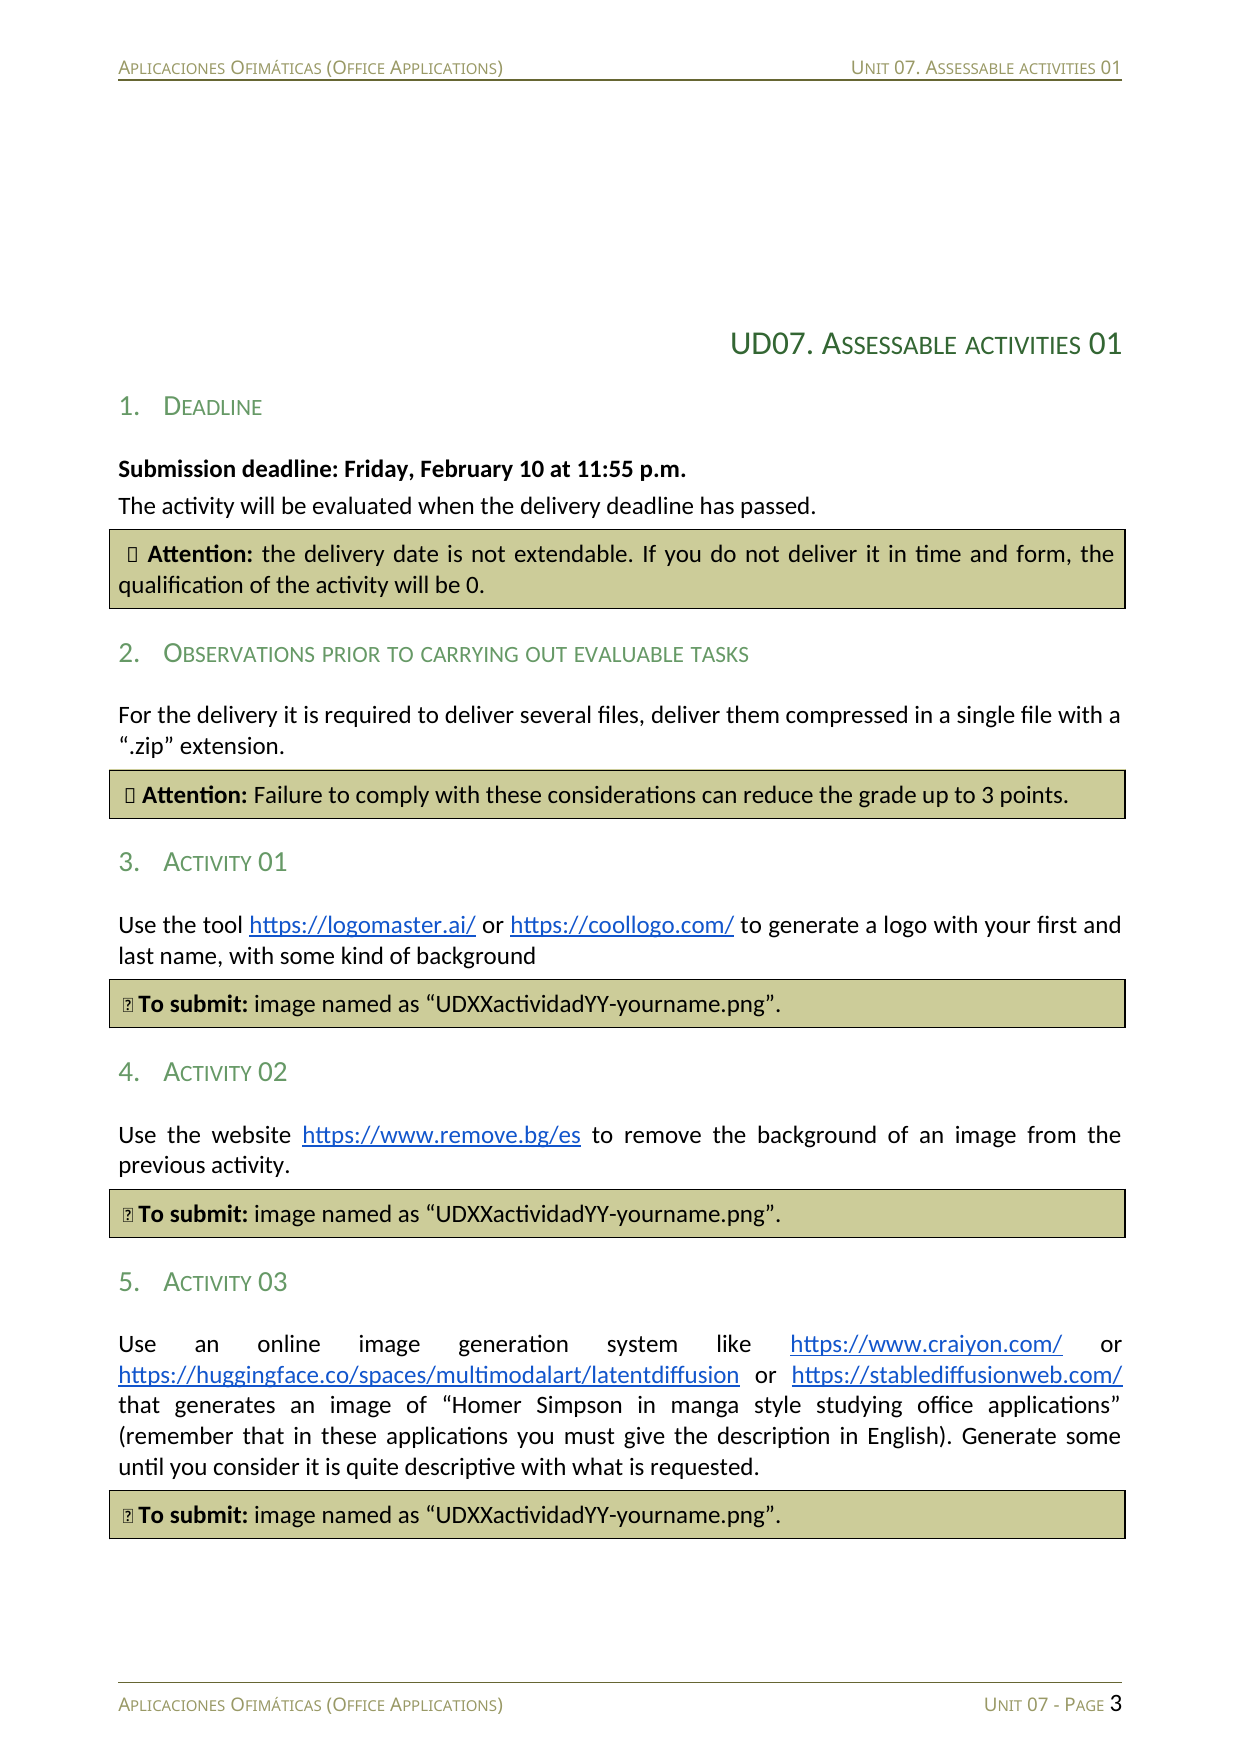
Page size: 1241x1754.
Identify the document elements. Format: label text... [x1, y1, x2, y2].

text 📕 To submit: image named as “UDXXactividadYY-yourname.png”. [110, 1491, 1124, 1538]
text Submission deadline: Friday, February 10 at 11:55 p.m. [118, 453, 1122, 483]
text The activity will be evaluated when the delivery deadline has passed. [118, 490, 1122, 520]
text Use an online image generation system like https://www.craiyon.com/ or https://huggingface.co/spaces/multimodalart/latentdiffusion or https://stablediffusionweb.com/ that generates an image of “Homer Simpson in manga style studying office applications” (remember that in these applications you must give the description in English). Generate some until you consider it is quite descriptive with what is requested. [118, 1329, 1122, 1481]
subtitle Deadline [118, 387, 1122, 423]
text Use the tool https://logomaster.ai/ or https://coollogo.com/ to generate a logo with your first and last name, with some kind of background [118, 909, 1122, 970]
text For the delivery it is required to deliver several files, deliver them compressed in a single file with a “.zip” extension. [118, 699, 1122, 761]
subtitle Observations prior to carrying out evaluable tasks [118, 634, 1122, 669]
text 📕 To submit: image named as “UDXXactividadYY-yourname.png”. [110, 1190, 1124, 1237]
text UD07. Assessable activities 01 [118, 322, 1122, 362]
text 📕 To submit: image named as “UDXXactividadYY-yourname.png”. [110, 980, 1124, 1027]
subtitle Activity 01 [118, 843, 1122, 879]
text ❕ Attention: the delivery date is not extendable. If you do not deliver it in time and form, the qualification of the activity will be 0. [110, 530, 1124, 608]
subtitle Activity 02 [118, 1053, 1122, 1089]
text ❕ Attention: Failure to comply with these considerations can reduce the grade up to 3 points. [110, 771, 1124, 818]
subtitle Activity 03 [118, 1263, 1122, 1298]
text Use the website https://www.remove.bg/es to remove the background of an image from the previous activity. [118, 1119, 1122, 1180]
